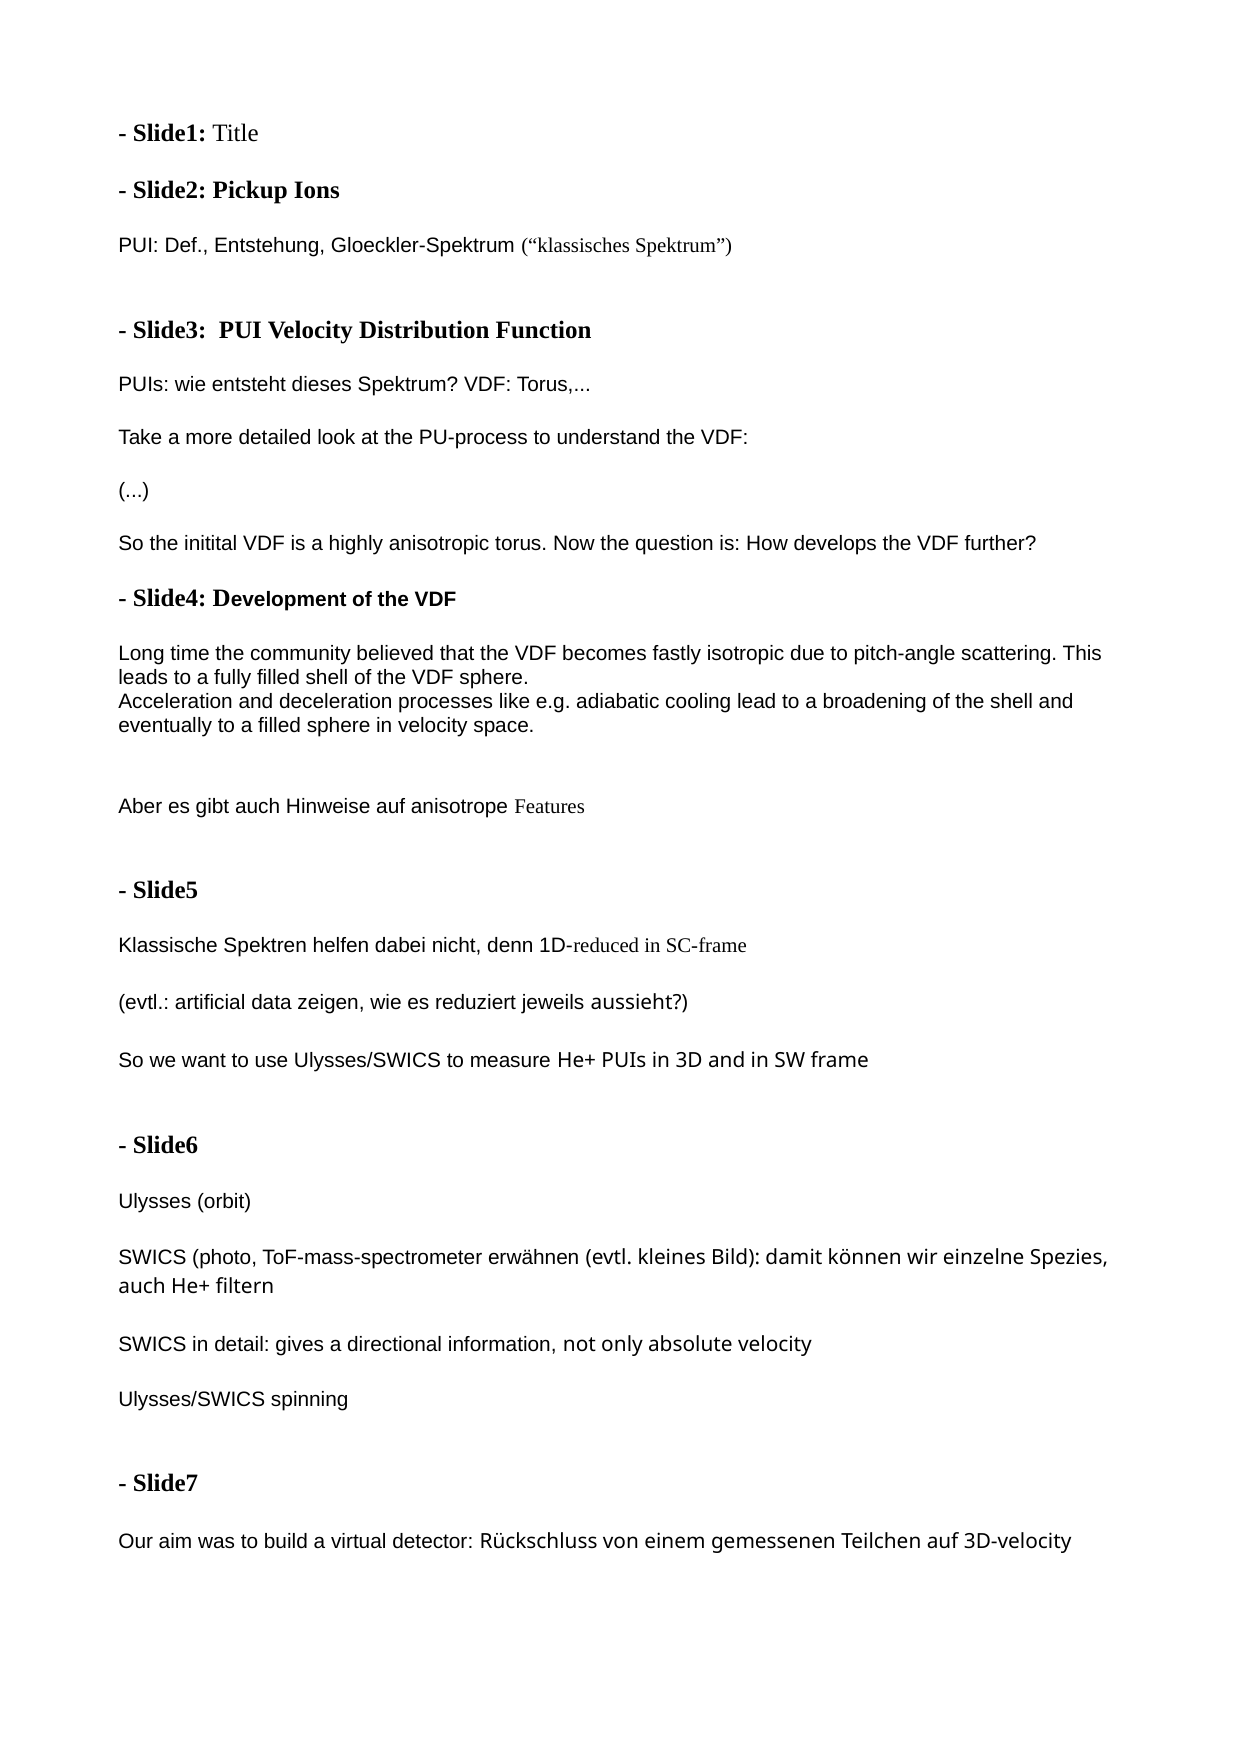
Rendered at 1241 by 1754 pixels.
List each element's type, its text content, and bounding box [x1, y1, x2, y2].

text Aber es gibt auch Hinweise auf anisotrope Features [118, 794, 1122, 818]
text - Slide6 [118, 1131, 1122, 1159]
text Long time the community believed that the VDF becomes fastly isotropic due to pitch-angle scattering. This leads to a fully filled shell of the VDF sphere. [118, 641, 1122, 688]
text Ulysses (orbit) [118, 1189, 1122, 1213]
text So we want to use Ulysses/SWICS to measure He+ PUIs in 3D and in SW frame [118, 1045, 1122, 1073]
text - Slide2: Pickup Ions [118, 176, 1122, 204]
text So the initital VDF is a highly anisotropic torus. Now the question is: How develops the VDF further? [118, 530, 1122, 554]
text - Slide7 [118, 1468, 1122, 1497]
text - Slide3: PUI Velocity Distribution Function [118, 315, 1122, 343]
text (...) [118, 478, 1122, 502]
text Take a more detailed look at the PU-process to understand the VDF: [118, 425, 1122, 449]
text Acceleration and deceleration processes like e.g. adiabatic cooling lead to a broadening of the shell and eventually to a filled sphere in velocity space. [118, 688, 1122, 736]
text SWICS in detail: gives a directional information, not only absolute velocity [118, 1329, 1122, 1357]
text SWICS (photo, ToF-mass-spectrometer erwähnen (evtl. kleines Bild): damit können wir einzelne Spezies, auch He+ filtern [118, 1242, 1122, 1299]
text Klassische Spektren helfen dabei nicht, denn 1D-reduced in SC-frame [118, 933, 1122, 957]
text - Slide1: Title [118, 118, 1122, 147]
text Ulysses/SWICS spinning [118, 1387, 1122, 1411]
text - Slide4: Development of the VDF [118, 583, 1122, 612]
text - Slide5 [118, 876, 1122, 904]
text (evtl.: artificial data zeigen, wie es reduziert jeweils aussieht?) [118, 987, 1122, 1015]
text PUIs: wie entsteht dieses Spektrum? VDF: Torus,... [118, 372, 1122, 396]
text Our aim was to build a virtual detector: Rückschluss von einem gemessenen Teilchen auf 3D-velocity [118, 1526, 1122, 1555]
text PUI: Def., Entstehung, Gloeckler-Spektrum (“klassisches Spektrum”) [118, 233, 1122, 257]
